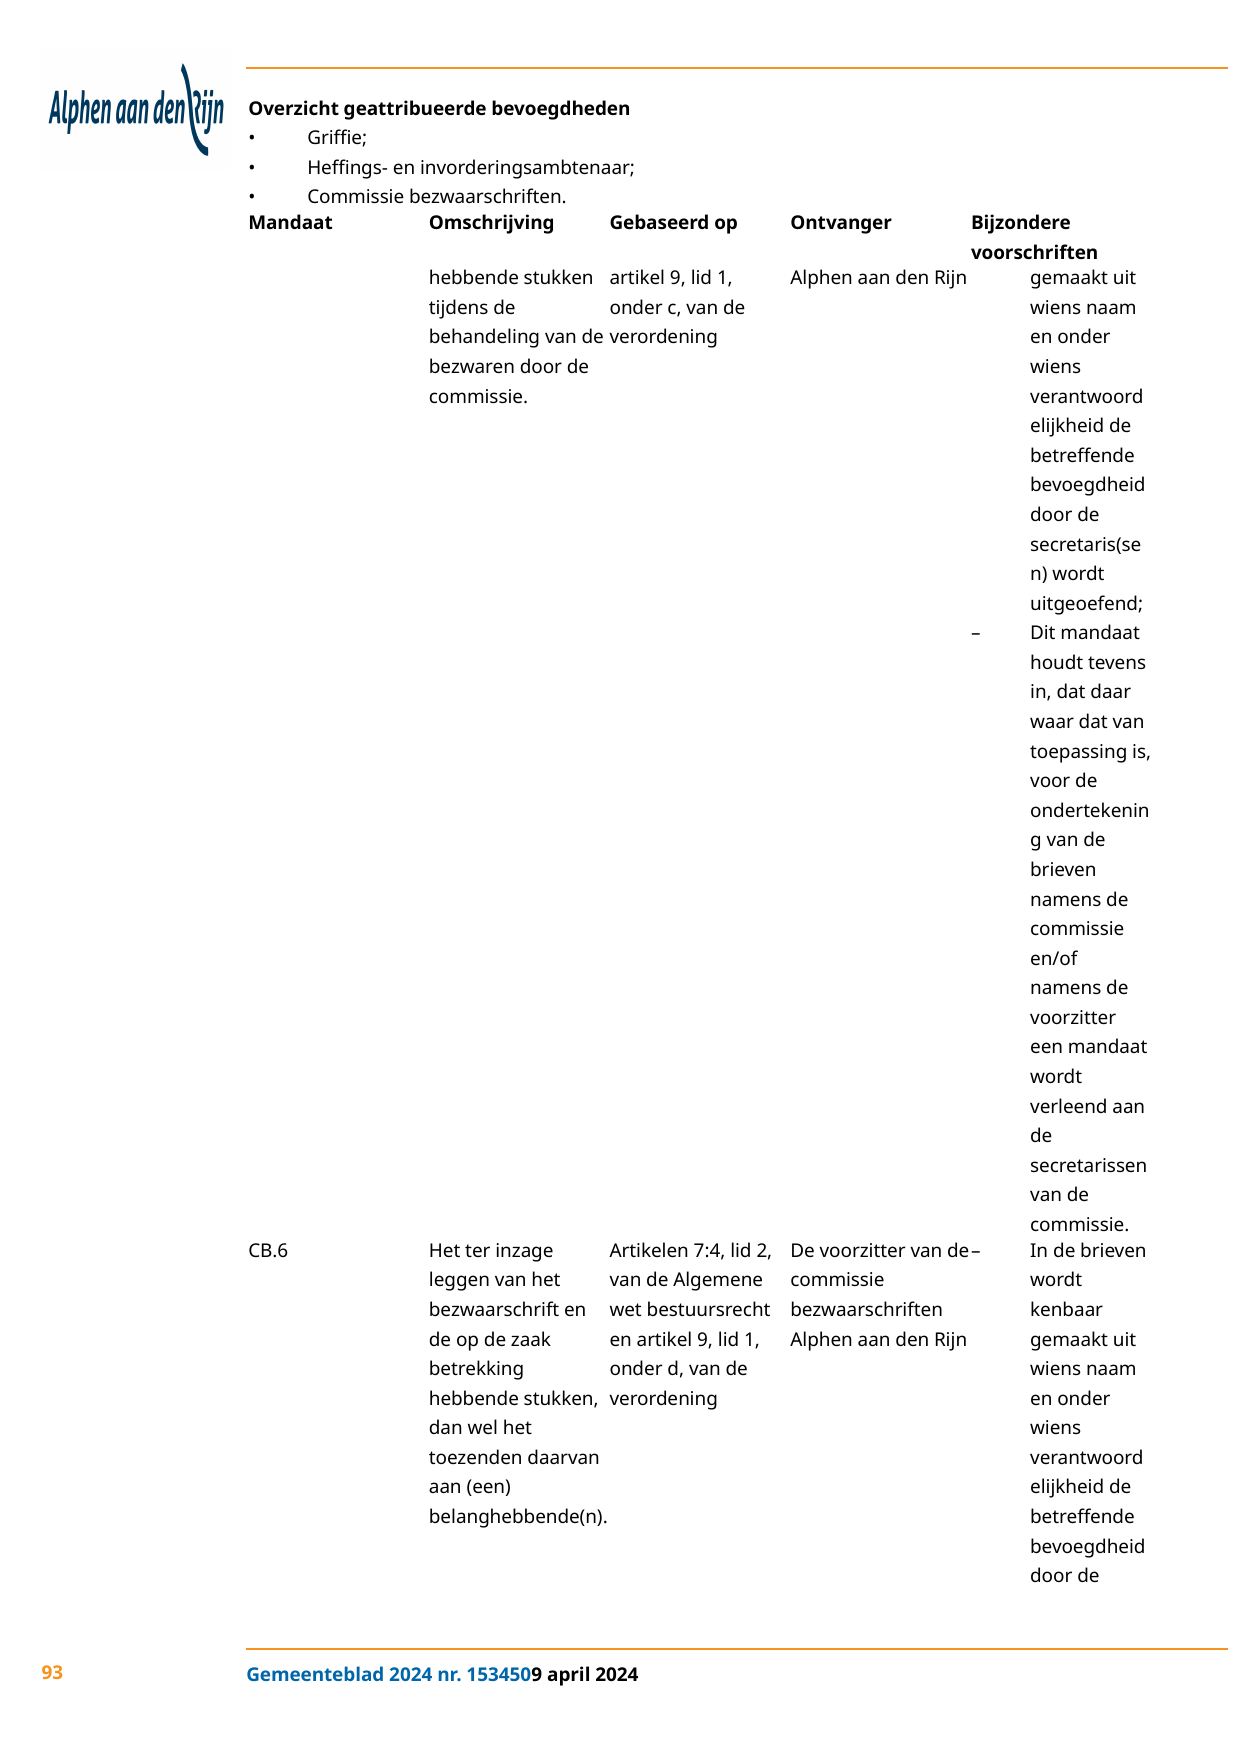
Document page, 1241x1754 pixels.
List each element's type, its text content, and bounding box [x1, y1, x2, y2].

table_cell Gebaseerd op [609, 209, 790, 264]
table_cell Bijzondere voorschriften [971, 209, 1152, 264]
table_cell hebbende stukken tijdens de behandeling van de bezwaren door de commissie. [429, 265, 609, 1237]
table_cell CB.6 [248, 1237, 429, 1588]
table_cell De voorzitter van de commissie bezwaarschriften Alphen aan den Rijn [790, 1237, 971, 1588]
table_cell artikel 9, lid 1, onder c, van de verordening [609, 265, 790, 1237]
table_cell Ontvanger [790, 209, 971, 264]
picture [41, 47, 231, 172]
table_cell Het ter inzage leggen van het bezwaarschrift en de op de zaak betrekking hebbende stukken, dan wel het toezenden daarvan aan (een) belanghebbende(n). [429, 1237, 609, 1588]
table_cell Omschrijving [429, 209, 609, 264]
table_cell Mandaat [248, 209, 429, 264]
table_cell Artikelen 7:4, lid 2, van de Algemene wet bestuursrecht en artikel 9, lid 1, onder d, van de verordening [609, 1237, 790, 1588]
table_cell Alphen aan den Rijn [790, 265, 971, 1237]
table_cell [248, 265, 429, 1237]
table_cell In de brieven wordt kenbaar gemaakt uit wiens naam en onder wiens verantwoordelijkheid de betreffende bevoegdheid door de [971, 1237, 1152, 1588]
table_header Overzicht geattribueerde bevoegdheden Griffie; Heffings- en invorderingsambtenaar; Commissie bezwaarschriften. [248, 95, 1152, 209]
table_cell gemaakt uit wiens naam en onder wiens verantwoordelijkheid de betreffende bevoegdheid door de secretaris(sen) wordt uitgeoefend; Dit mandaat houdt tevens in, dat daar waar dat van toepassing is, voor de ondertekening van de brieven namens de commissie en/of namens de voorzitter een mandaat wordt verleend aan de secretarissen van de commissie. [971, 265, 1152, 1237]
